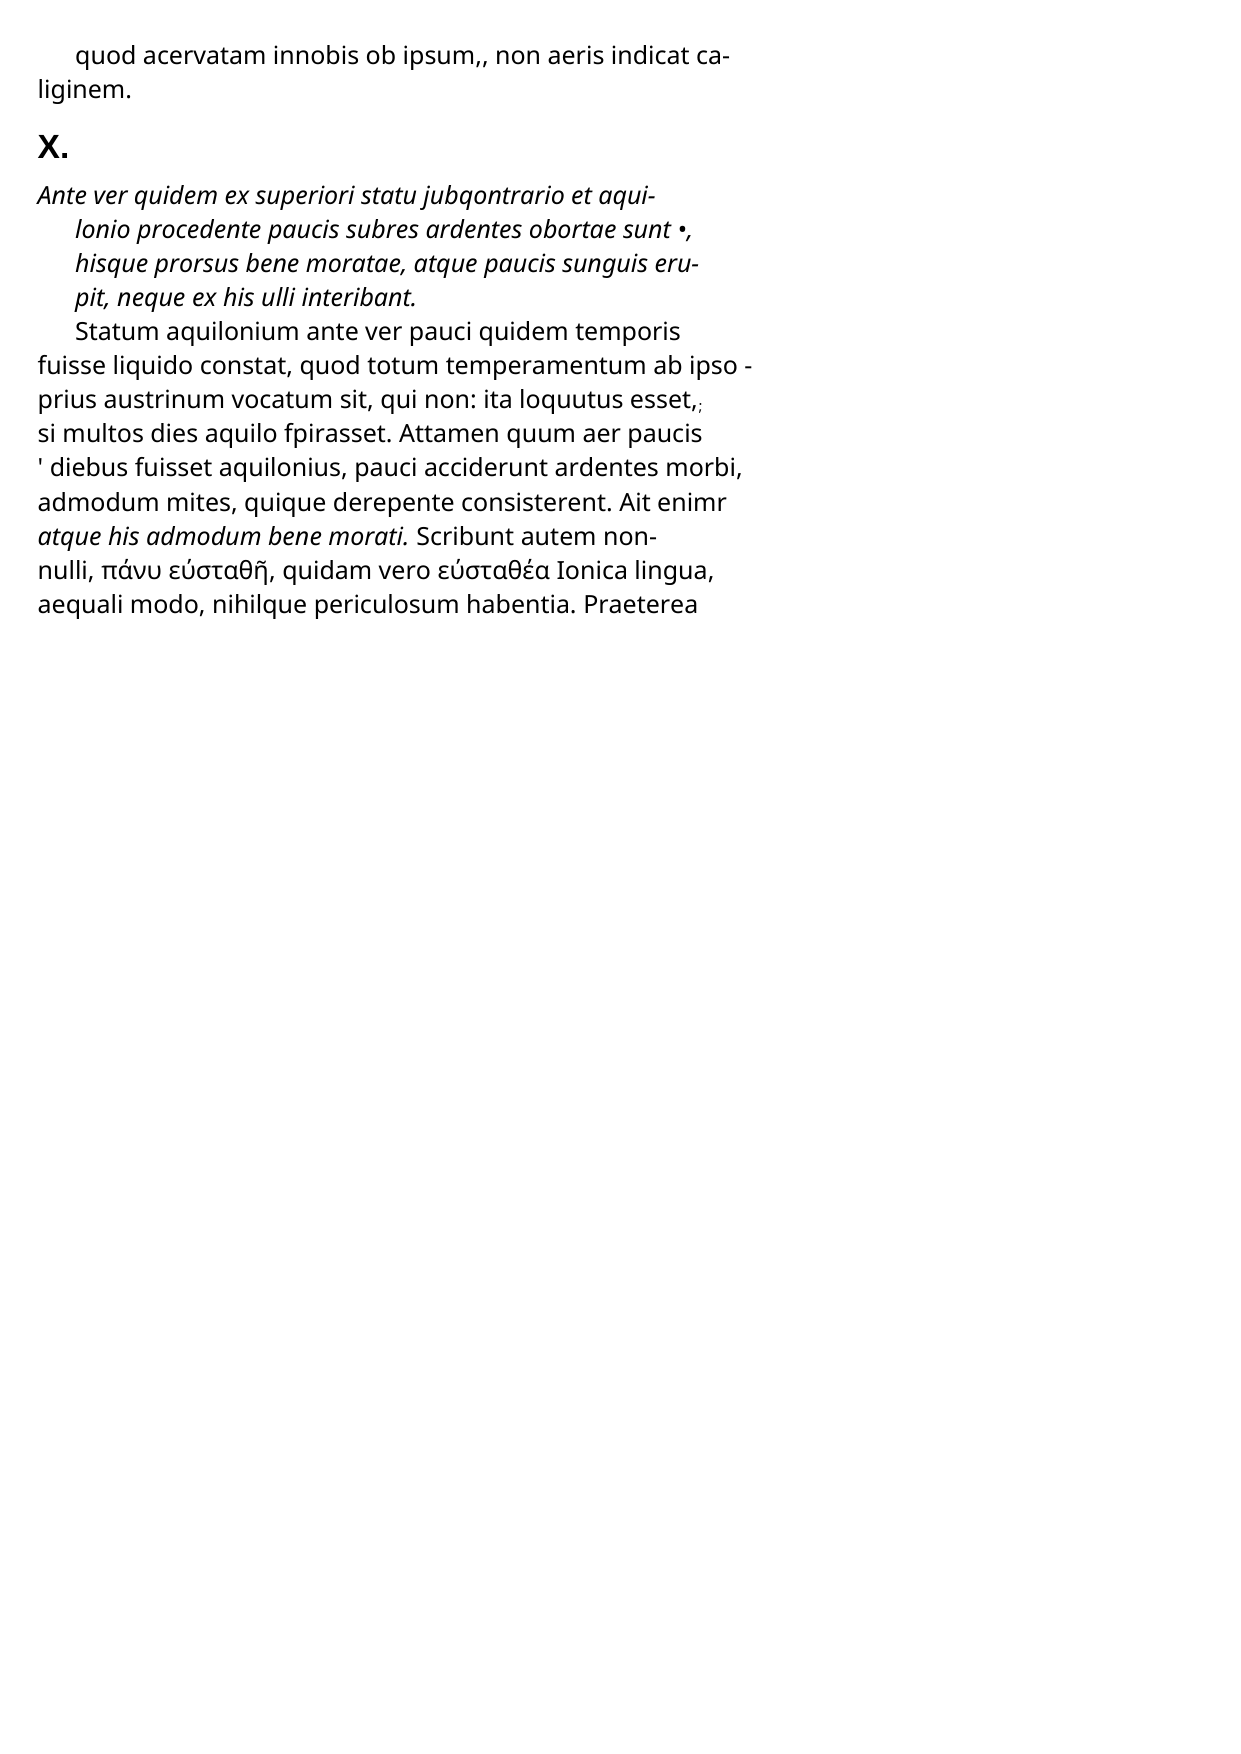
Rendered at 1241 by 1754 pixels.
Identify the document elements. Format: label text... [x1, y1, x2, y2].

text Ante ver quidem ex superiori statu jubqontrario et aqui- lonio procedente paucis subres ardentes obortae sunt •, hisque prorsus bene moratae, atque paucis sunguis eru- pit, neque ex his ulli interibant. [37, 178, 1203, 314]
text quod acervatam innobis ob ipsum,, non aeris indicat ca- liginem. [37, 37, 1203, 106]
subtitle X. [37, 126, 1203, 165]
text Statum aquilonium ante ver pauci quidem temporis fuisse liquido constat, quod totum temperamentum ab ipso - prius austrinum vocatum sit, qui non: ita loquutus esset,; si multos dies aquilo fpirasset. Attamen quum aer paucis ' diebus fuisset aquilonius, pauci acciderunt ardentes morbi, admodum mites, quique derepente consisterent. Ait enimr atque his admodum bene morati. Scribunt autem non- nulli, πάνυ εύσταθῆ, quidam vero εύσταθέα Ionica lingua, aequali modo, nihilque periculosum habentia. Praeterea [37, 314, 1203, 620]
